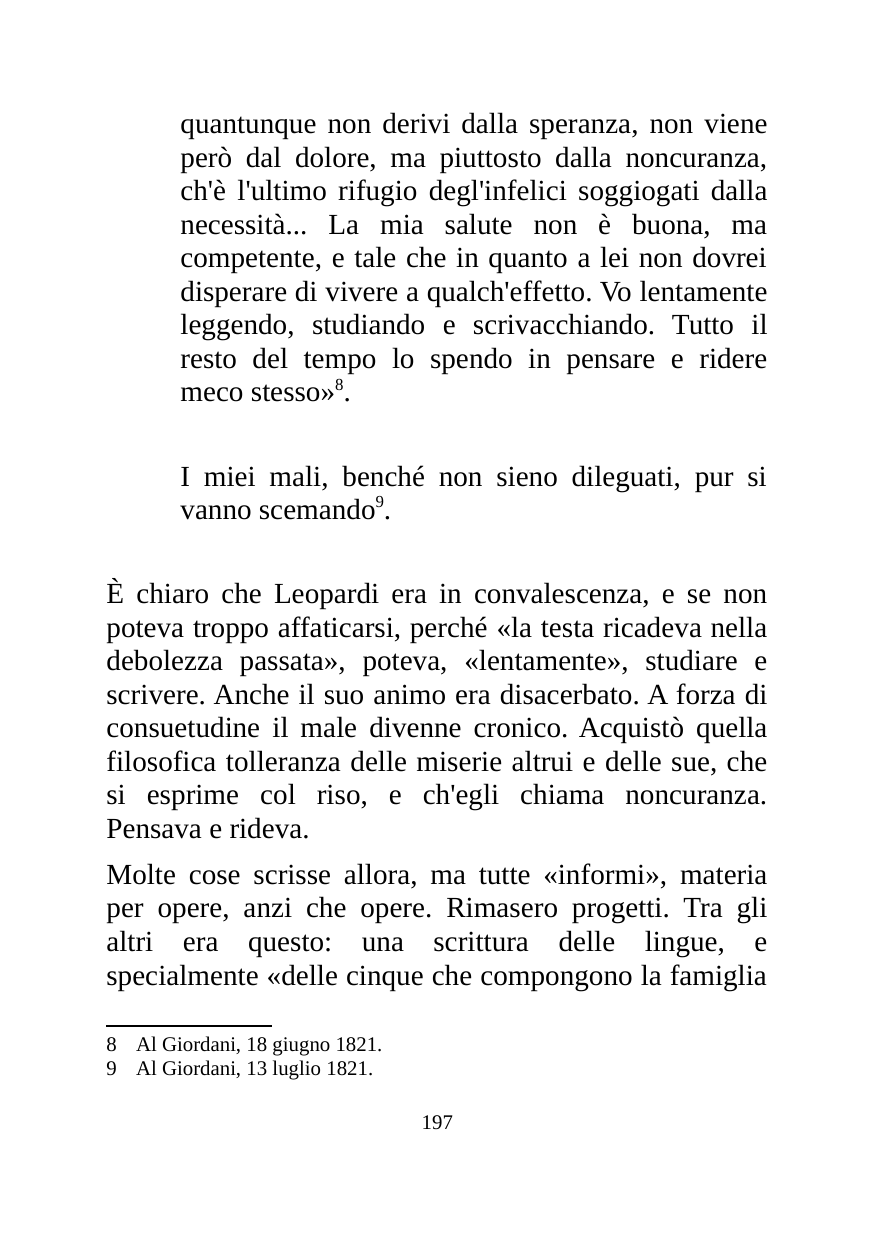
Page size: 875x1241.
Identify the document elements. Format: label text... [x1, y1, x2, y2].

text È chiaro che Leopardi era in convalescenza, e se non poteva troppo affaticarsi, perché «la testa ricadeva nella debolezza passata», poteva, «lentamente», studiare e scrivere. Anche il suo animo era disacerbato. A forza di consuetudine il male divenne cronico. Acquistò quella filosofica tolleranza delle miserie altrui e delle sue, che si esprime col riso, e ch'egli chiama noncuranza. Pensava e rideva. [106, 576, 768, 844]
text Molte cose scrisse allora, ma tutte «informi», materia per opere, anzi che opere. Rimasero progetti. Tra gli altri era questo: una scrittura delle lingue, e specialmente «delle cinque che compongono la famiglia [106, 857, 768, 991]
text quantunque non derivi dalla speranza, non viene però dal dolore, ma piuttosto dalla noncuranza, ch'è l'ultimo rifugio degl'infelici soggiogati dalla necessità... La mia salute non è buona, ma competente, e tale che in quanto a lei non dovrei disperare di vivere a qualch'effetto. Vo lentamente leggendo, studiando e scrivacchiando. Tutto il resto del tempo lo spendo in pensare e ridere meco stesso». [180, 106, 768, 408]
text Al Giordani, 13 luglio 1821. [106, 1056, 768, 1080]
text I miei mali, benché non sieno dileguati, pur si vanno scemando. [180, 459, 768, 526]
text Al Giordani, 18 giugno 1821. [106, 1032, 768, 1056]
